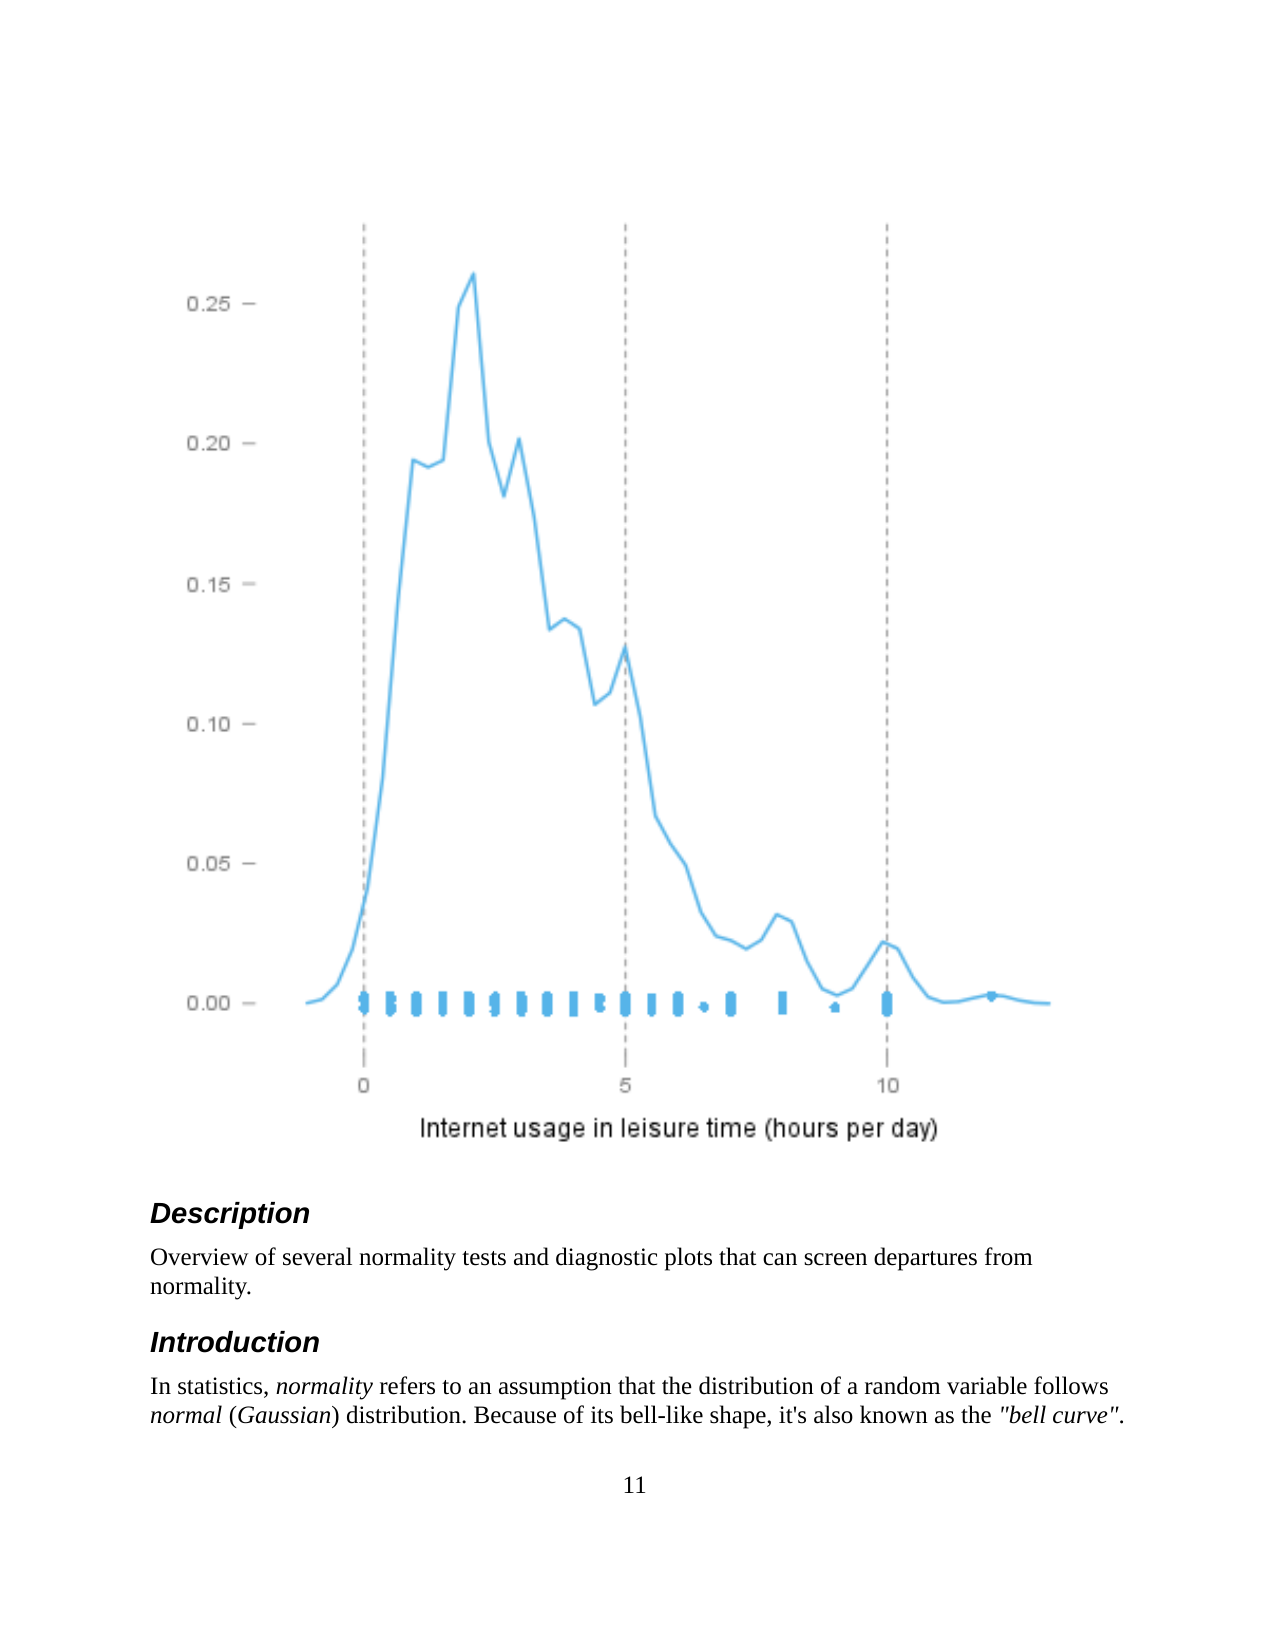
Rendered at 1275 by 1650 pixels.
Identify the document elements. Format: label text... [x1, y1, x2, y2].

text Overview of several normality tests and diagnostic plots that can screen departures from normality. [150, 1242, 1125, 1300]
text In statistics, normality refers to an assumption that the distribution of a random variable follows normal (Gaussian) distribution. Because of its bell-like shape, it's also known as the "bell curve". [150, 1371, 1125, 1428]
subtitle Description [150, 1196, 1125, 1230]
subtitle Introduction [150, 1325, 1125, 1358]
picture [150, 150, 1163, 1163]
